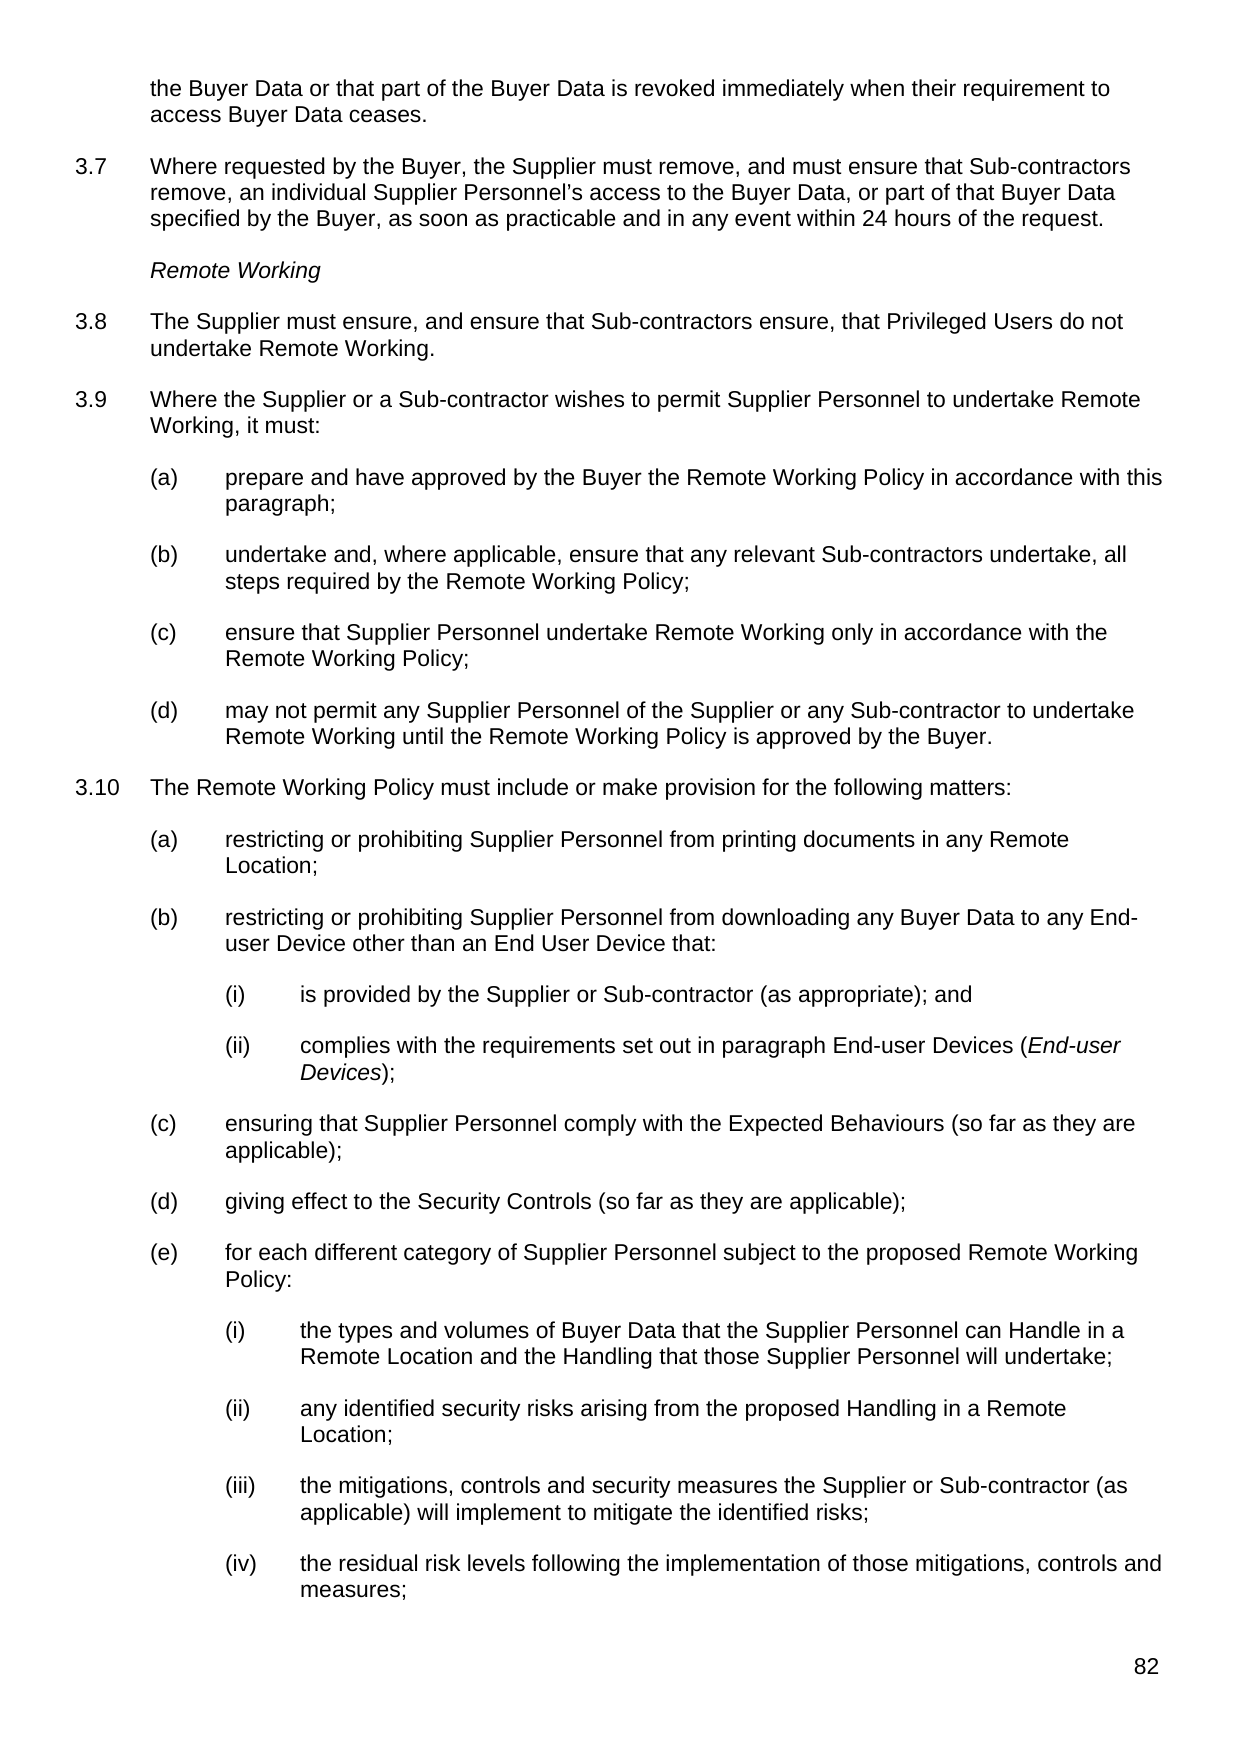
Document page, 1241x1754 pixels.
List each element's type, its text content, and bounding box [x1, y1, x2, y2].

list for each different category of Supplier Personnel subject to the proposed Remote Working Policy: [150, 1239, 1165, 1292]
list Where the Supplier or a Sub-contractor wishes to permit Supplier Personnel to undertake Remote Working, it must: [75, 386, 1165, 438]
list ensure that Supplier Personnel undertake Remote Working only in accordance with the Remote Working Policy; [150, 619, 1165, 672]
text Remote Working [150, 257, 1165, 283]
list the types and volumes of Buyer Data that the Supplier Personnel can Handle in a Remote Location and the Handling that those Supplier Personnel will undertake; [225, 1317, 1165, 1370]
list the Buyer Data or that part of the Buyer Data is revoked immediately when their requirement to access Buyer Data ceases. [75, 75, 1165, 128]
list any identified security risks arising from the proposed Handling in a Remote Location; [225, 1395, 1165, 1447]
list undertake and, where applicable, ensure that any relevant Sub-contractors undertake, all steps required by the Remote Working Policy; [150, 541, 1165, 594]
list is provided by the Supplier or Sub-contractor (as appropriate); and [225, 981, 1165, 1007]
list prepare and have approved by the Buyer the Remote Working Policy in accordance with this paragraph; [150, 463, 1165, 516]
list The Supplier must ensure, and ensure that Sub-contractors ensure, that Privileged Users do not undertake Remote Working. [75, 308, 1165, 361]
list ensuring that Supplier Personnel comply with the Expected Behaviours (so far as they are applicable); [150, 1110, 1165, 1163]
list Where requested by the Buyer, the Supplier must remove, and must ensure that Sub-contractors remove, an individual Supplier Personnel’s access to the Buyer Data, or part of that Buyer Data specified by the Buyer, as soon as practicable and in any event within 24 hours of the request. [75, 153, 1165, 232]
list restricting or prohibiting Supplier Personnel from printing documents in any Remote Location; [150, 826, 1165, 878]
list complies with the requirements set out in paragraph 4 (End-user Devices); [225, 1032, 1165, 1085]
list the mitigations, controls and security measures the Supplier or Sub-contractor (as applicable) will implement to mitigate the identified risks; [225, 1472, 1165, 1525]
list restricting or prohibiting Supplier Personnel from downloading any Buyer Data to any End-user Device other than an End User Device that: [150, 903, 1165, 956]
list the residual risk levels following the implementation of those mitigations, controls and measures; [225, 1550, 1165, 1603]
list may not permit any Supplier Personnel of the Supplier or any Sub-contractor to undertake Remote Working until the Remote Working Policy is approved by the Buyer. [150, 697, 1165, 749]
list giving effect to the Security Controls (so far as they are applicable); [150, 1188, 1165, 1214]
list The Remote Working Policy must include or make provision for the following matters: [75, 774, 1165, 801]
